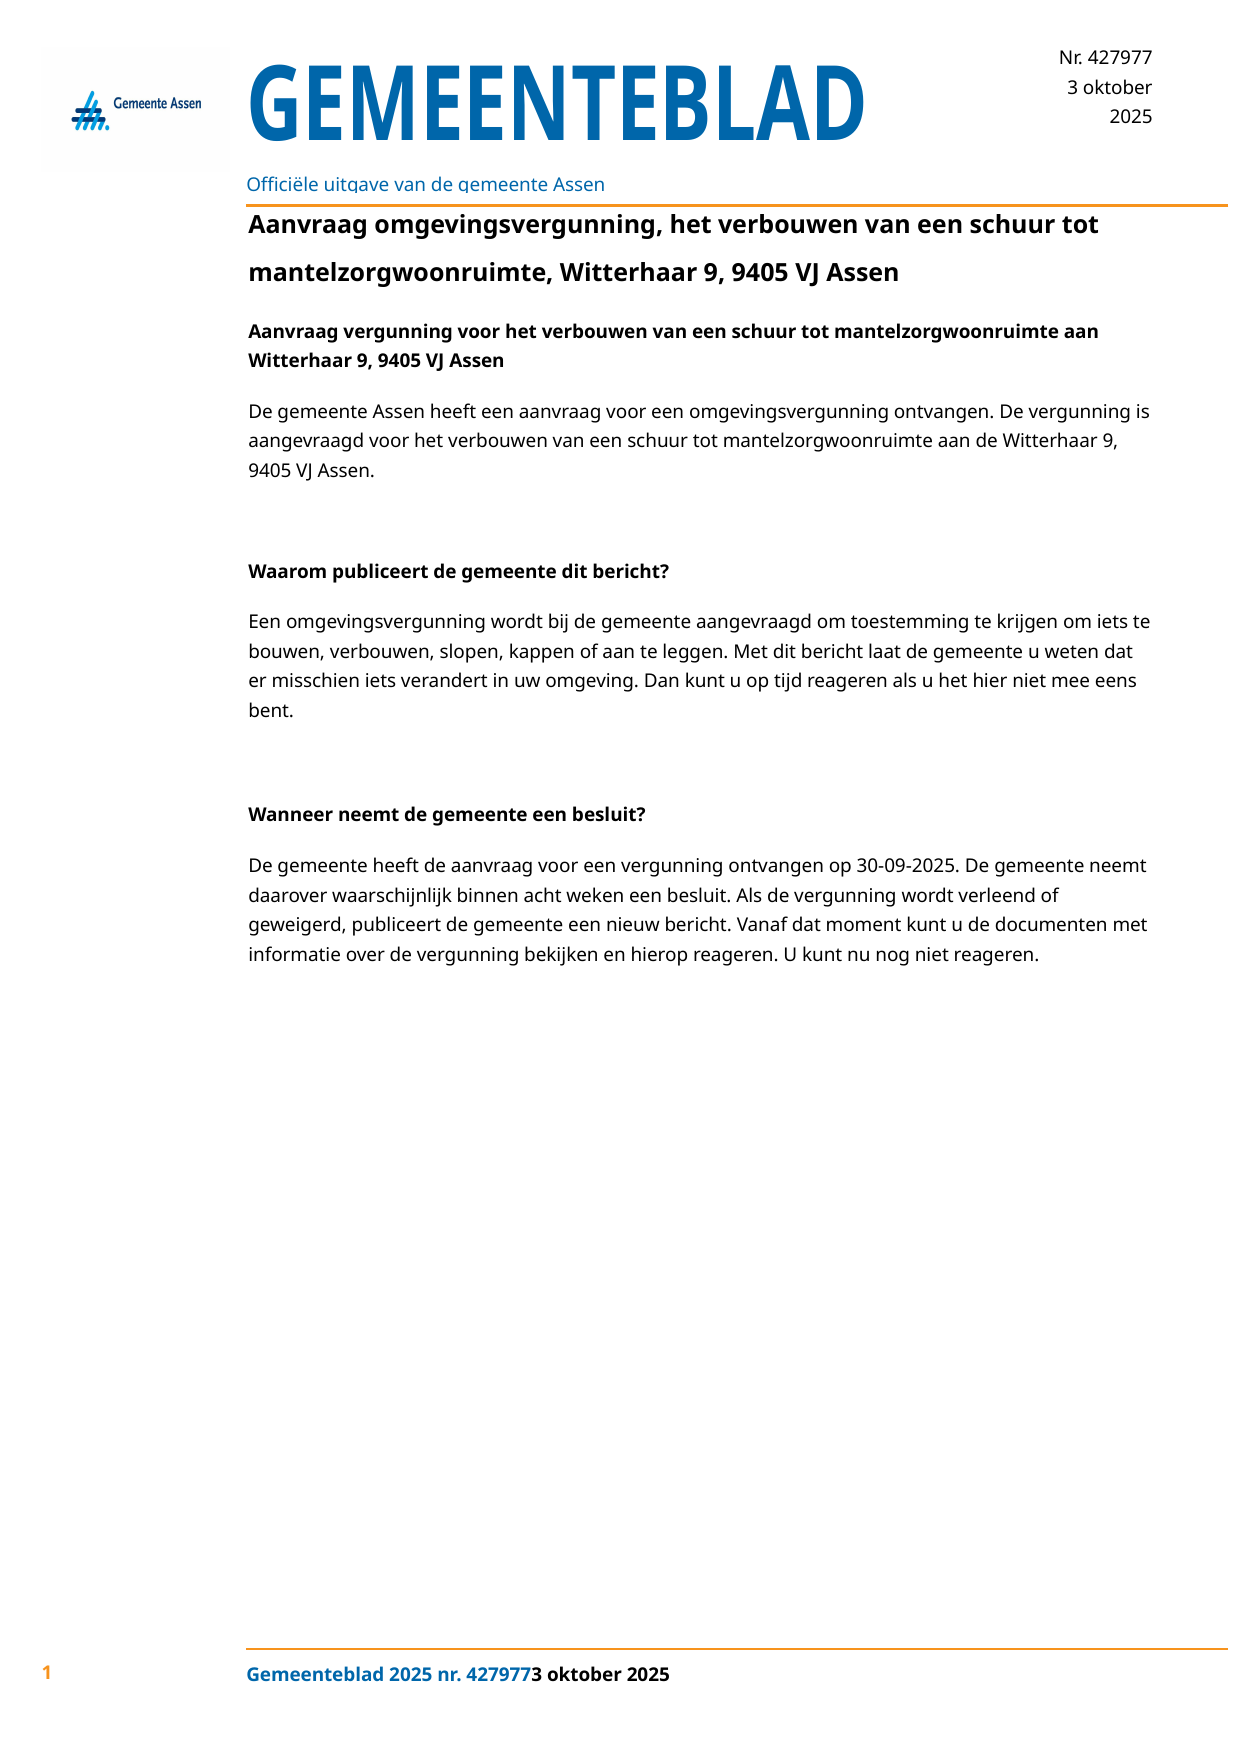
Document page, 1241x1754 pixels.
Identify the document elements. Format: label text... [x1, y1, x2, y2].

text Een omgevingsvergunning wordt bij de gemeente aangevraagd om toestemming te krijgen om iets te bouwen, verbouwen, slopen, kappen of aan te leggen. Met dit bericht laat de gemeente u weten dat er misschien iets verandert in uw omgeving. Dan kunt u op tijd reageren als u het hier niet mee eens bent. [248, 608, 1152, 723]
picture [41, 47, 231, 172]
text Aanvraag vergunning voor het verbouwen van een schuur tot mantelzorgwoonruimte aan Witterhaar 9, 9405 VJ Assen [248, 318, 1152, 373]
text Aanvraag omgevingsvergunning, het verbouwen van een schuur tot mantelzorgwoonruimte, Witterhaar 9, 9405 VJ Assen [248, 207, 1152, 288]
text ﻿Wanneer neemt de gemeente een besluit? [248, 798, 1152, 827]
text Waarom publiceert de gemeente dit bericht? [248, 558, 1152, 584]
text De gemeente heeft de aanvraag voor een vergunning ontvangen op 30-09-2025. De gemeente neemt daarover waarschijnlijk binnen acht weken een besluit. Als de vergunning wordt verleend of geweigerd, publiceert de gemeente een nieuw bericht. Vanaf dat moment kunt u de documenten met informatie over de vergunning bekijken en hierop reageren. U kunt nu nog niet reageren. [248, 852, 1152, 967]
text De gemeente Assen heeft een aanvraag voor een omgevingsvergunning ontvangen. De vergunning is aangevraagd voor het verbouwen van een schuur tot mantelzorgwoonruimte aan de Witterhaar 9, 9405 VJ Assen. [248, 398, 1152, 483]
